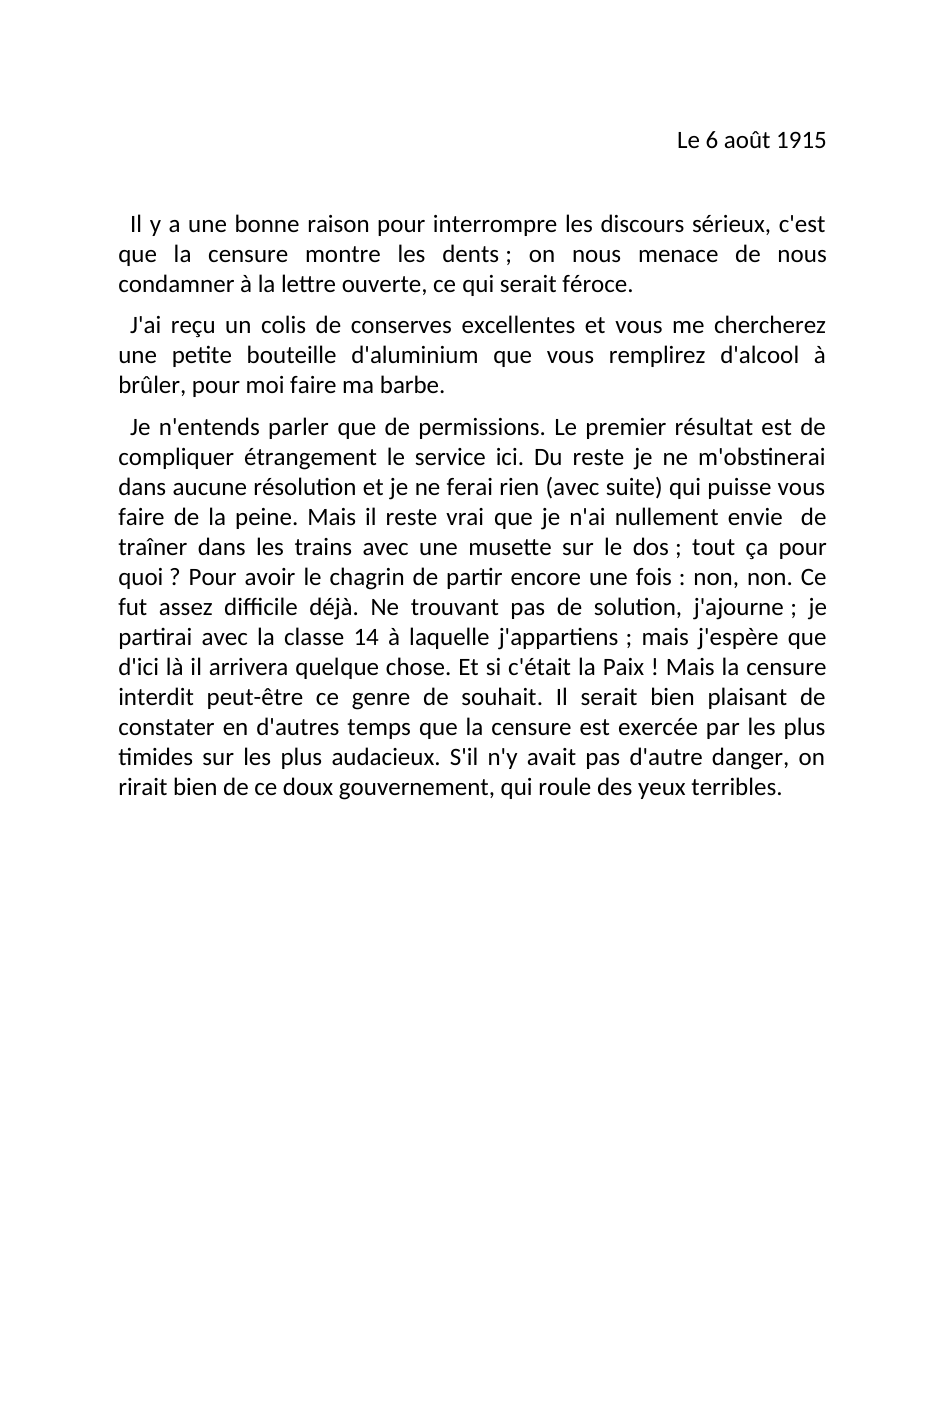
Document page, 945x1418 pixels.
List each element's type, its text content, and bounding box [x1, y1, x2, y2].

text Le 6 août 1915 [118, 130, 827, 155]
text J'ai reçu un colis de conserves excellentes et vous me chercherez une petite bouteille d'aluminium que vous remplirez d'alcool à brûler, pour moi faire ma barbe. [118, 315, 827, 400]
text Il y a une bonne raison pour interrompre les discours sérieux, c'est que la censure montre les dents ; on nous menace de nous condamner à la lettre ouverte, ce qui serait féroce. [118, 213, 827, 298]
text Je n'entends parler que de permissions. Le premier résultat est de compliquer étrangement le service ici. Du reste je ne m'obstinerai dans aucune résolution et je ne ferai rien (avec suite) qui puisse vous faire de la peine. Mais il reste vrai que je n'ai nullement envie de traîner dans les trains avec une musette sur le dos ; tout ça pour quoi ? Pour avoir le chagrin de partir encore une fois : non, non. Ce fut assez difficile déjà. Ne trouvant pas de solution, j'ajourne ; je partirai avec la classe 14 à laquelle j'appartiens ; mais j'espère que d'ici là il arrivera quelque chose. Et si c'était la Paix ! Mais la censure interdit peut-être ce genre de souhait. Il serait bien plaisant de constater en d'autres temps que la censure est exercée par les plus timides sur les plus audacieux. S'il n'y avait pas d'autre danger, on rirait bien de ce doux gouvernement, qui roule des yeux terribles. [118, 417, 827, 802]
